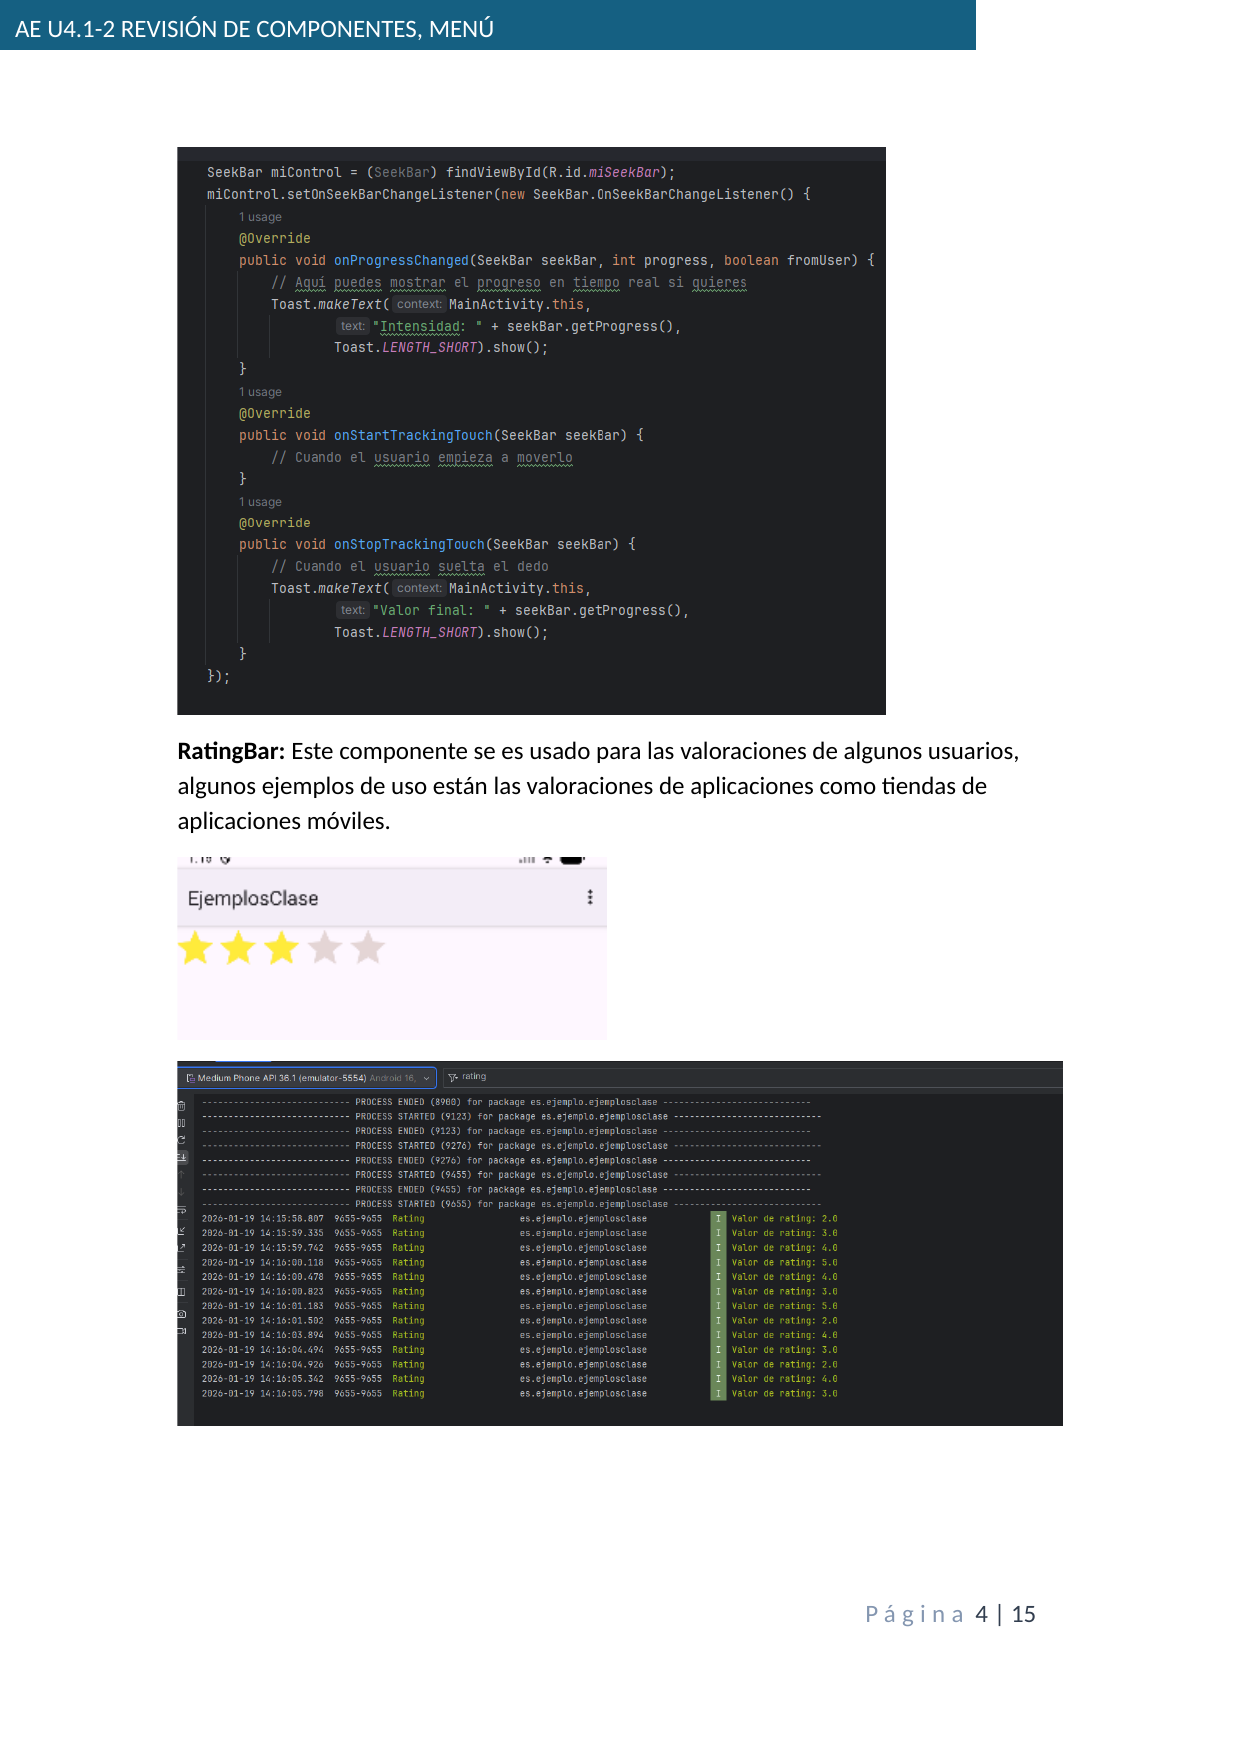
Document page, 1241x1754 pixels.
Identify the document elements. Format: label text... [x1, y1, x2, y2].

text RatingBar: Este componente se es usado para las valoraciones de algunos usuarios, algunos ejemplos de uso están las valoraciones de aplicaciones como tiendas de aplicaciones móviles. [177, 736, 1063, 836]
